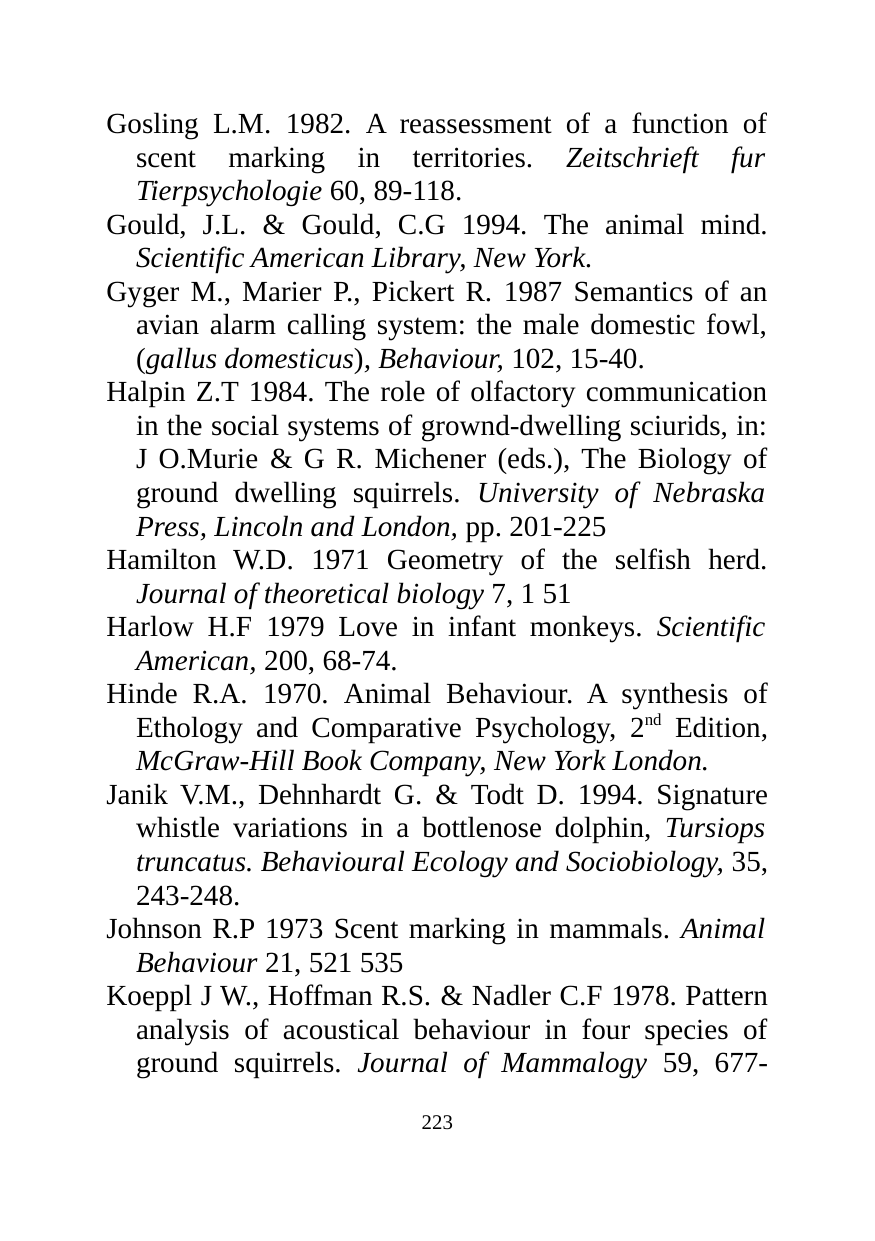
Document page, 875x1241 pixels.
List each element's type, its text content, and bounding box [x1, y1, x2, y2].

text Hamilton W.D. 1971 Geometry of the selfish herd. Journal of theoretical biology 7, 1 51 [106, 542, 768, 609]
text Koeppl J W., Hoffman R.S. & Nadler C.F 1978. Pattern analysis of acoustical behaviour in four species of ground squirrels. Journal of Mammalogy 59, 677- [106, 978, 768, 1079]
text Hinde R.A. 1970. Animal Behaviour. A synthesis of Ethology and Comparative Psychology, 2nd Edition, McGraw-Hill Book Company, New York London. [106, 676, 768, 777]
text Gyger M., Marier P., Pickert R. 1987 Semantics of an avian alarm calling system: the male domestic fowl, (gallus domesticus), Behaviour, 102, 15-40. [106, 274, 768, 374]
text Johnson R.P 1973 Scent marking in mammals. Animal Behaviour 21, 521 535 [106, 911, 768, 978]
text Gould, J.L. & Gould, C.G 1994. The animal mind. Scientific American Library, New York. [106, 207, 768, 274]
text Janik V.M., Dehnhardt G. & Todt D. 1994. Signature whistle variations in a bottlenose dolphin, Tursiops truncatus. Behavioural Ecology and Sociobiology, 35, 243-248. [106, 777, 768, 911]
text Gosling L.M. 1982. A reassessment of a function of scent marking in territories. Zeitschrieft fur Tierpsychologie 60, 89-118. [106, 106, 768, 207]
text Harlow H.F 1979 Love in infant monkeys. Scientific American, 200, 68-74. [106, 609, 768, 676]
text Halpin Z.T 1984. The role of olfactory communication in the social systems of grownd-dwelling sciurids, in: J O.Murie & G R. Michener (eds.), The Biology of ground dwelling squirrels. University of Nebraska Press, Lincoln and London, pp. 201-225 [106, 374, 768, 542]
